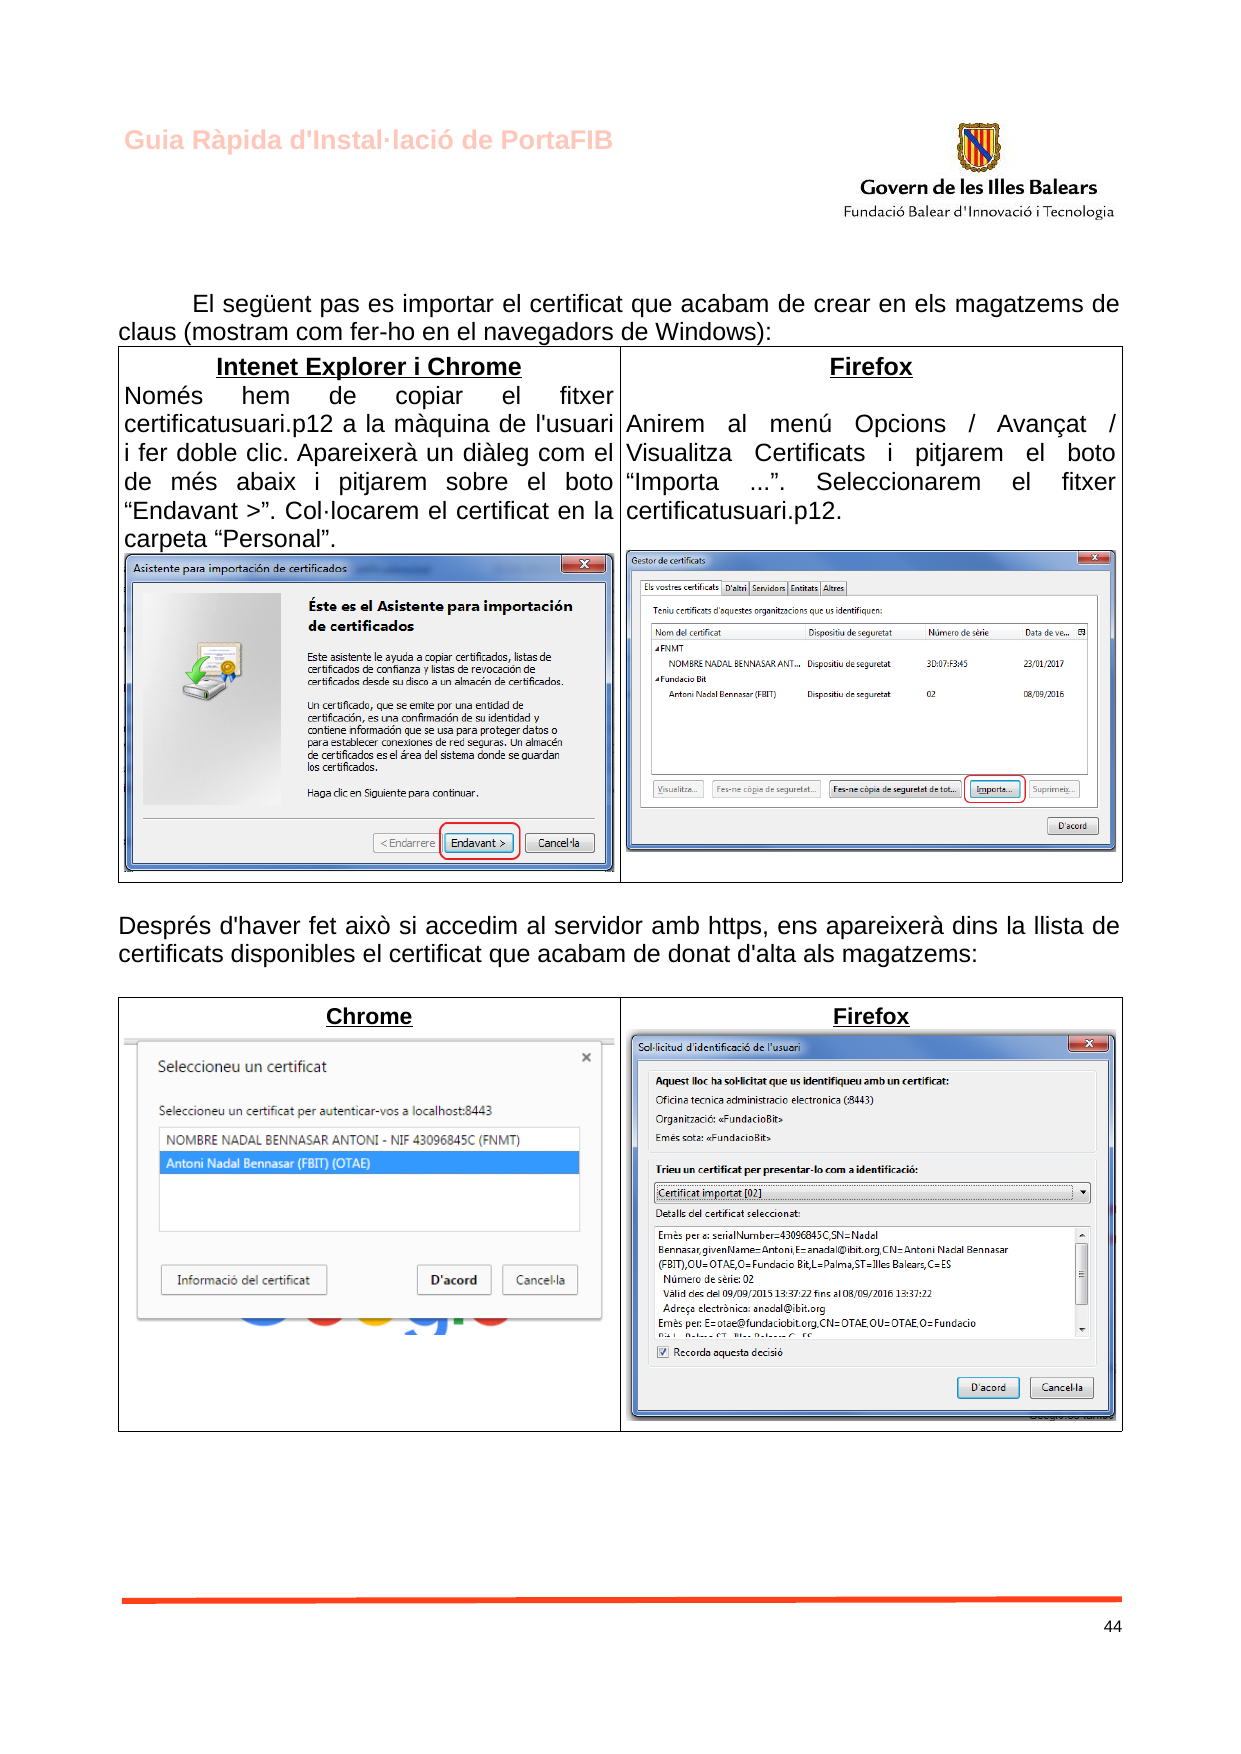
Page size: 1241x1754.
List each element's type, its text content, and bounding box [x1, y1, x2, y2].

table_header Firefox Anirem al menú Opcions / Avançat / Visualitza Certificats i pitjarem el boto “Importa ...”. Seleccionarem el fitxer certificatusuari.p12. [621, 347, 1122, 882]
picture [625, 1029, 1117, 1421]
picture [625, 550, 1117, 852]
picture [840, 123, 1117, 220]
table_header Chrome [119, 998, 620, 1431]
text El següent pas es importar el certificat que acabam de crear en els magatzems de claus (mostram com fer-ho en el navegadors de Windows): [118, 289, 1122, 346]
table_header Firefox [621, 998, 1122, 1431]
table_header Intenet Explorer i Chrome Només hem de copiar el fitxer certificatusuari.p12 a la màquina de l'usuari i fer doble clic. Apareixerà un diàleg com el de més abaix i pitjarem sobre el boto “Endavant >”. Col·locarem el certificat en la carpeta “Personal”. [119, 347, 620, 882]
text Després d'haver fet això si accedim al servidor amb https, ens apareixerà dins la llista de certificats disponibles el certificat que acabam de donat d'alta als magatzems: [118, 911, 1122, 968]
picture [123, 1029, 615, 1335]
picture [123, 553, 615, 872]
